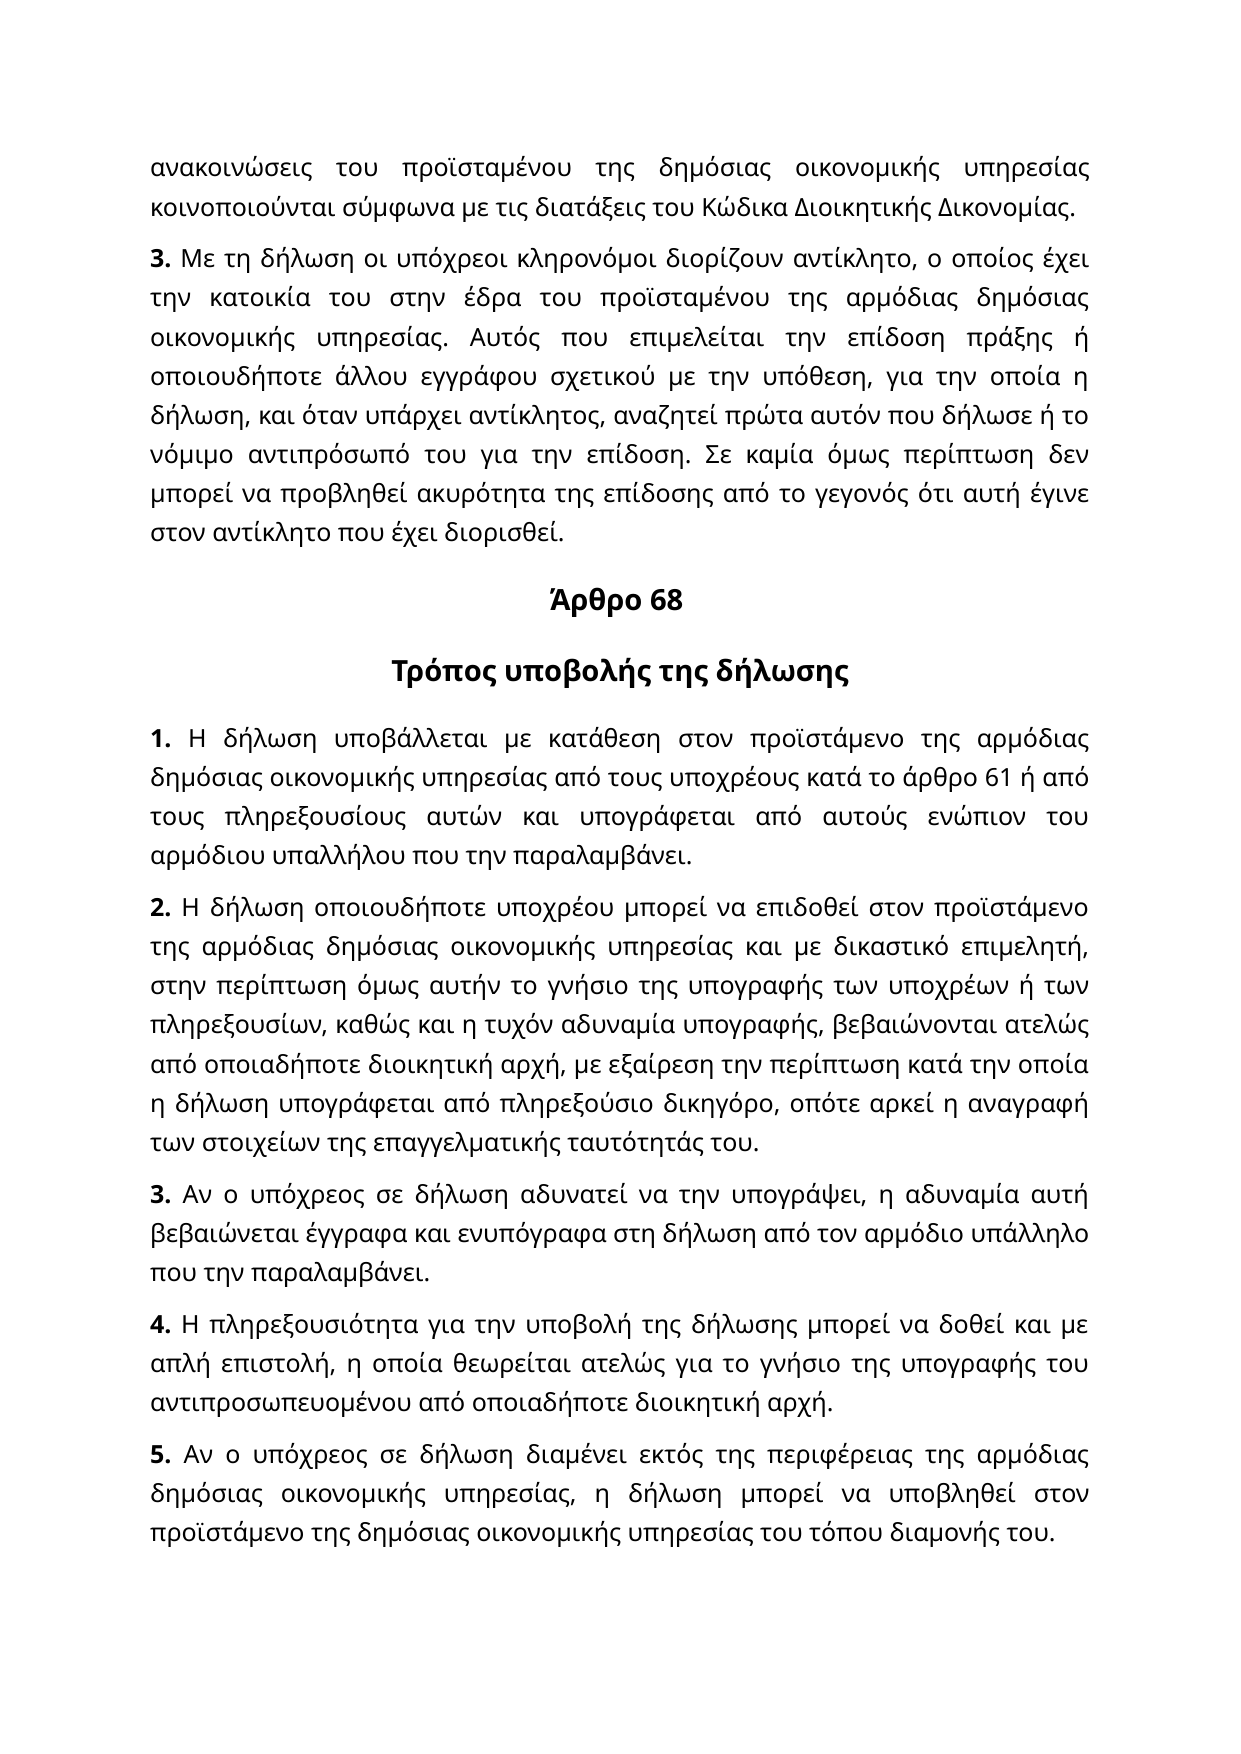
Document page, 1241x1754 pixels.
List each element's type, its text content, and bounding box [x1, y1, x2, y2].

text ανακοινώσεις του προϊσταμένου της δημόσιας οικονομικής υπηρεσίας κοινοποιούνται σύμφωνα με τις διατάξεις του Κώδικα Διοικητικής Δικονομίας. [150, 150, 1090, 223]
subtitle Άρθρο 68 [150, 579, 1090, 619]
text 2. Η δήλωση οποιουδήποτε υποχρέου μπορεί να επιδοθεί στον προϊστάμενο της αρμόδιας δημόσιας οικονομικής υπηρεσίας και με δικαστικό επιμελητή, στην περίπτωση όμως αυτήν το γνήσιο της υπογραφής των υποχρέων ή των πληρεξουσίων, καθώς και η τυχόν αδυναμία υπογραφής, βεβαιώνονται ατελώς από οποιαδήποτε διοικητική αρχή, με εξαίρεση την περίπτωση κατά την οποία η δήλωση υπογράφεται από πληρεξούσιο δικηγόρο, οπότε αρκεί η αναγραφή των στοιχείων της επαγγελματικής ταυτότητάς του. [150, 889, 1090, 1159]
subtitle Τρόπος υποβολής της δήλωσης [150, 650, 1090, 689]
text 5. Αν ο υπόχρεος σε δήλωση διαμένει εκτός της περιφέρειας της αρμόδιας δημόσιας οικονομικής υπηρεσίας, η δήλωση μπορεί να υποβληθεί στον προϊστάμενο της δημόσιας οικονομικής υπηρεσίας του τόπου διαμονής του. [150, 1436, 1090, 1549]
text 4. Η πληρεξουσιότητα για την υποβολή της δήλωσης μπορεί να δοθεί και με απλή επιστολή, η οποία θεωρείται ατελώς για το γνήσιο της υπογραφής του αντιπροσωπευομένου από οποιαδήποτε διοικητική αρχή. [150, 1306, 1090, 1419]
text 3. Με τη δήλωση οι υπόχρεοι κληρονόμοι διορίζουν αντίκλητο, ο οποίος έχει την κατοικία του στην έδρα του προϊσταμένου της αρμόδιας δημόσιας οικονομικής υπηρεσίας. Αυτός που επιμελείται την επίδοση πράξης ή οποιουδήποτε άλλου εγγράφου σχετικού με την υπόθεση, για την οποία η δήλωση, και όταν υπάρχει αντίκλητος, αναζητεί πρώτα αυτόν που δήλωσε ή το νόμιμο αντιπρόσωπό του για την επίδοση. Σε καμία όμως περίπτωση δεν μπορεί να προβληθεί ακυρότητα της επίδοσης από το γεγονός ότι αυτή έγινε στον αντίκλητο που έχει διορισθεί. [150, 241, 1090, 549]
text 1. Η δήλωση υποβάλλεται με κατάθεση στον προϊστάμενο της αρμόδιας δημόσιας οικονομικής υπηρεσίας από τους υποχρέους κατά το άρθρο 61 ή από τους πληρεξουσίους αυτών και υπογράφεται από αυτούς ενώπιον του αρμόδιου υπαλλήλου που την παραλαμβάνει. [150, 720, 1090, 872]
text 3. Αν ο υπόχρεος σε δήλωση αδυνατεί να την υπογράψει, η αδυναμία αυτή βεβαιώνεται έγγραφα και ενυπόγραφα στη δήλωση από τον αρμόδιο υπάλληλο που την παραλαμβάνει. [150, 1176, 1090, 1289]
